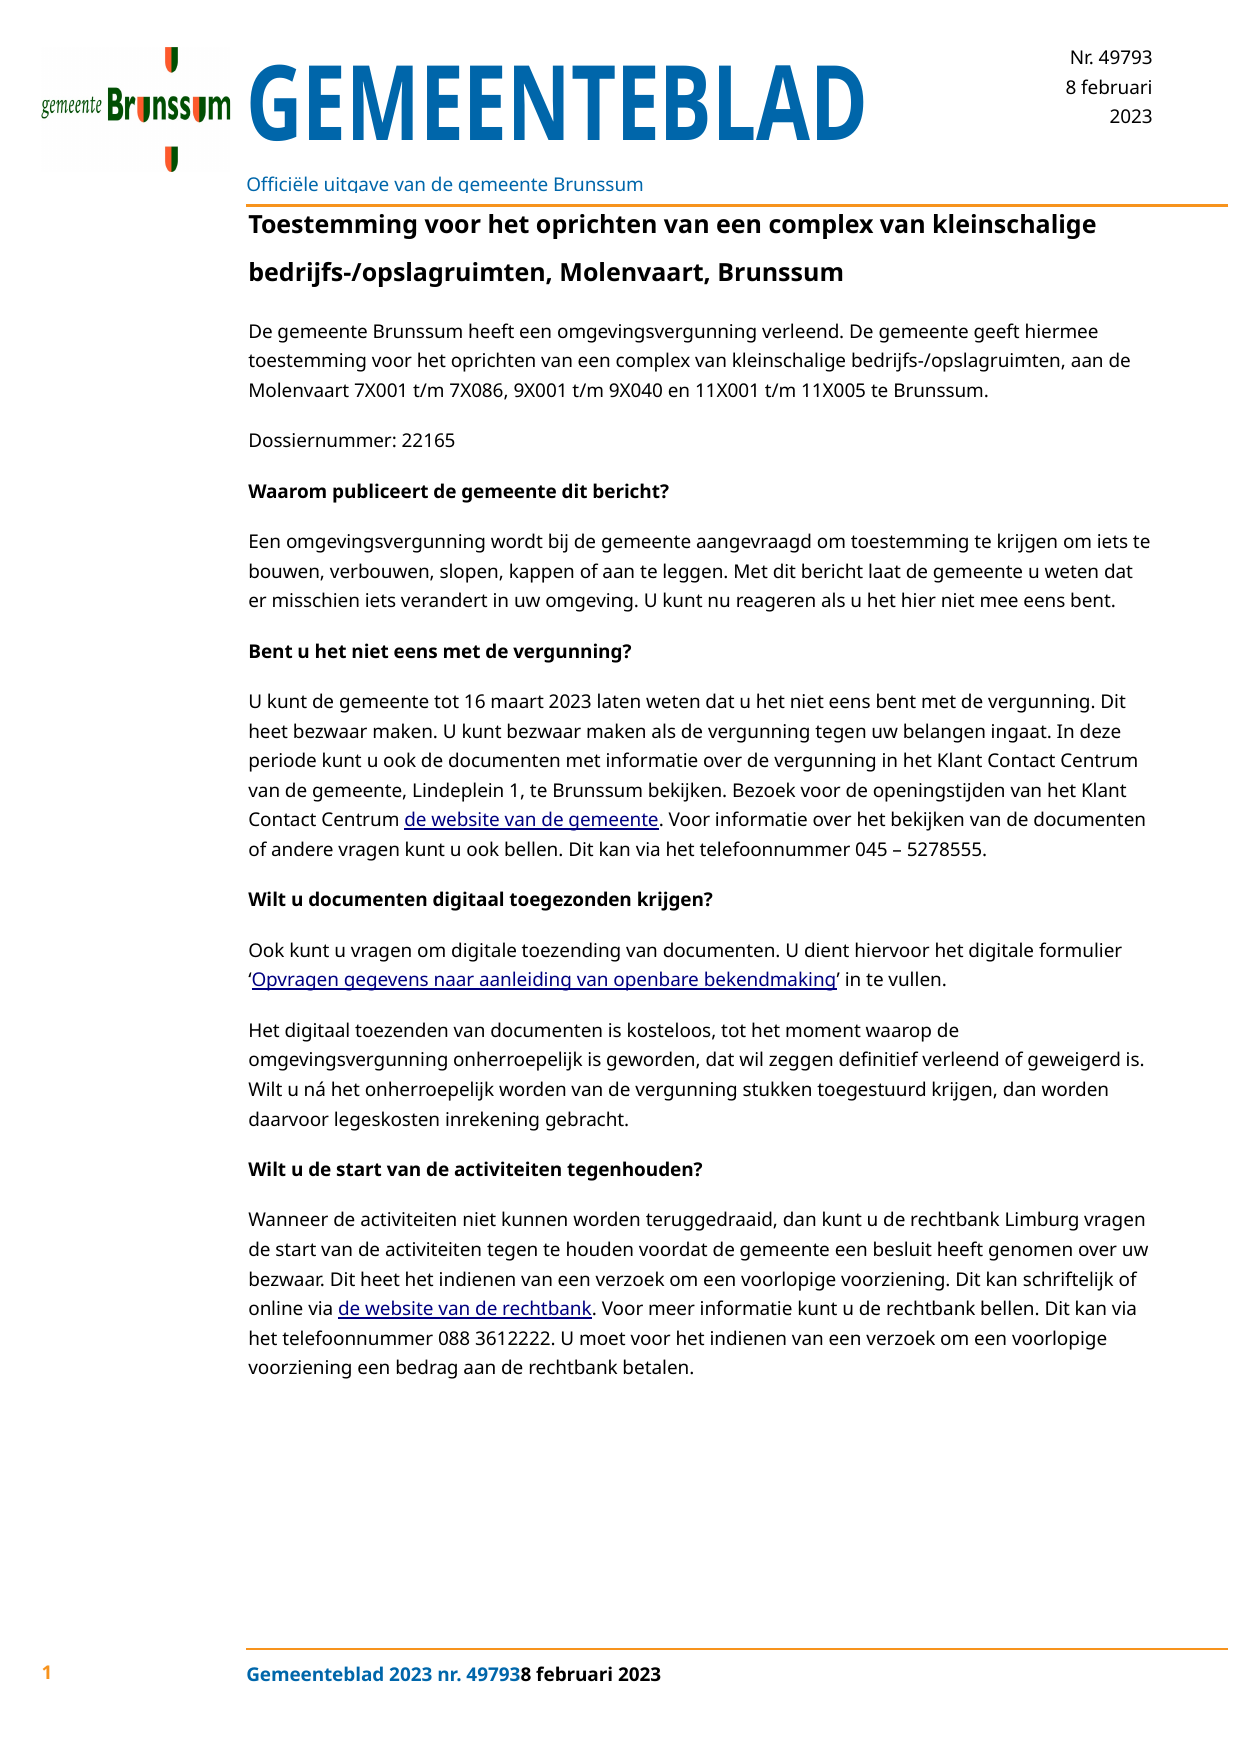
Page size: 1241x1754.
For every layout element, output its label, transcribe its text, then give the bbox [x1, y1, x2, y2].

text Een omgevingsvergunning wordt bij de gemeente aangevraagd om toestemming te krijgen om iets te bouwen, verbouwen, slopen, kappen of aan te leggen. Met dit bericht laat de gemeente u weten dat er misschien iets verandert in uw omgeving. U kunt nu reageren als u het hier niet mee eens bent. [248, 528, 1152, 613]
text Wilt u documenten digitaal toegezonden krijgen? [248, 887, 1152, 912]
text Ook kunt u vragen om digitale toezending van documenten. U dient hiervoor het digitale formulier ‘Opvragen gegevens naar aanleiding van openbare bekendmaking’ in te vullen. [248, 937, 1152, 992]
text Bent u het niet eens met de vergunning? [248, 638, 1152, 664]
text De gemeente Brunssum heeft een omgevingsvergunning verleend. De gemeente geeft hiermee toestemming voor het oprichten van een complex van kleinschalige bedrijfs-/opslagruimten, aan de Molenvaart 7X001 t/m 7X086, 9X001 t/m 9X040 en 11X001 t/m 11X005 te Brunssum. [248, 318, 1152, 403]
text U kunt de gemeente tot 16 maart 2023 laten weten dat u het niet eens bent met de vergunning. Dit heet bezwaar maken. U kunt bezwaar maken als de vergunning tegen uw belangen ingaat. In deze periode kunt u ook de documenten met informatie over de vergunning in het Klant Contact Centrum van de gemeente, Lindeplein 1, te Brunssum bekijken. Bezoek voor de openingstijden van het Klant Contact Centrum de website van de gemeente. Voor informatie over het bekijken van de documenten of andere vragen kunt u ook bellen. Dit kan via het telefoonnummer 045 – 5278555. [248, 688, 1152, 862]
picture [41, 47, 231, 172]
text Dossiernummer: 22165 [248, 427, 1152, 453]
text Toestemming voor het oprichten van een complex van kleinschalige bedrijfs-/opslagruimten, Molenvaart, Brunssum [248, 207, 1152, 288]
text Wanneer de activiteiten niet kunnen worden teruggedraaid, dan kunt u de rechtbank Limburg vragen de start van de activiteiten tegen te houden voordat de gemeente een besluit heeft genomen over uw bezwaar. Dit heet het indienen van een verzoek om een voorlopige voorziening. Dit kan schriftelijk of online via de website van de rechtbank. Voor meer informatie kunt u de rechtbank bellen. Dit kan via het telefoonnummer 088 3612222. U moet voor het indienen van een verzoek om een voorlopige voorziening een bedrag aan de rechtbank betalen. [248, 1207, 1152, 1380]
text Wilt u de start van de activiteiten tegenhouden? [248, 1156, 1152, 1182]
text Waarom publiceert de gemeente dit bericht? [248, 478, 1152, 504]
text Het digitaal toezenden van documenten is kosteloos, tot het moment waarop de omgevingsvergunning onherroepelijk is geworden, dat wil zeggen definitief verleend of geweigerd is. Wilt u ná het onherroepelijk worden van de vergunning stukken toegestuurd krijgen, dan worden daarvoor legeskosten inrekening gebracht. [248, 1017, 1152, 1132]
